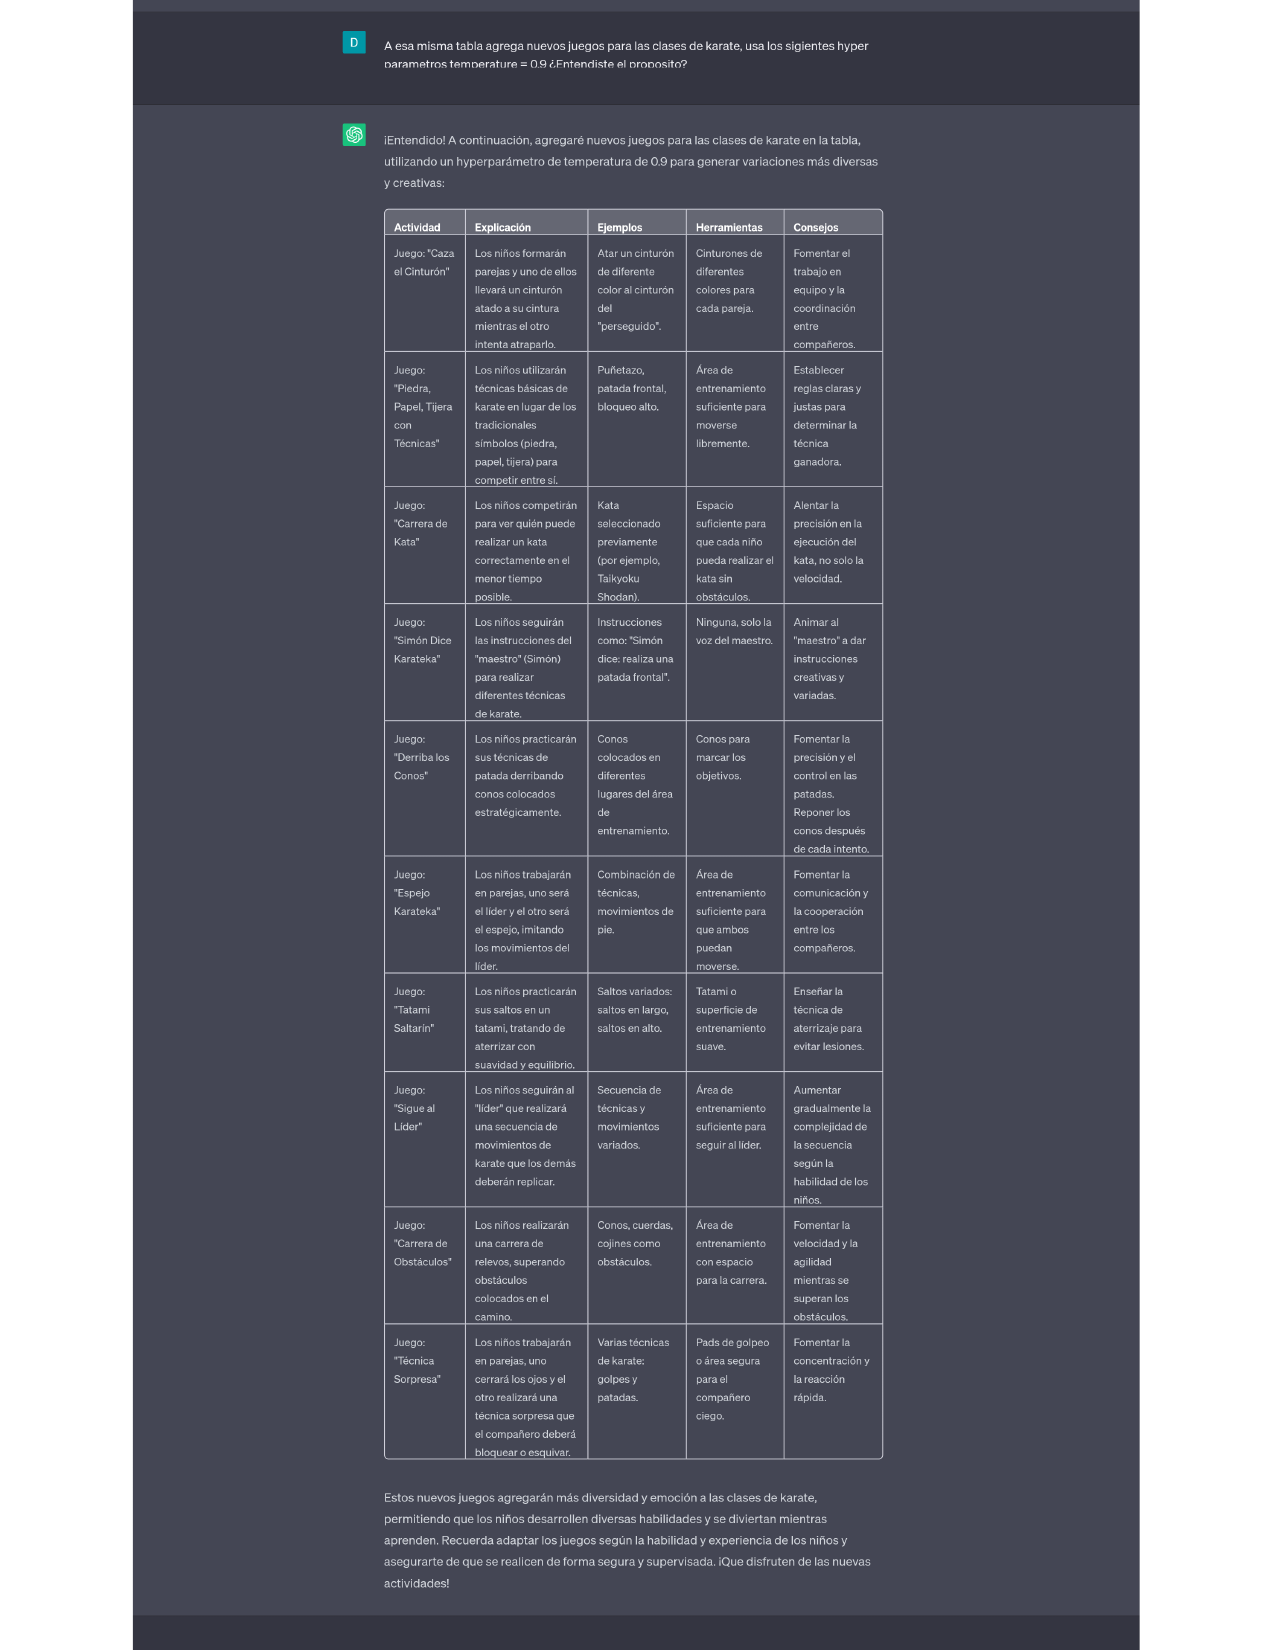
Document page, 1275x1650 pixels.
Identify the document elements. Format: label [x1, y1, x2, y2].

picture [132, 1597, 1140, 1650]
